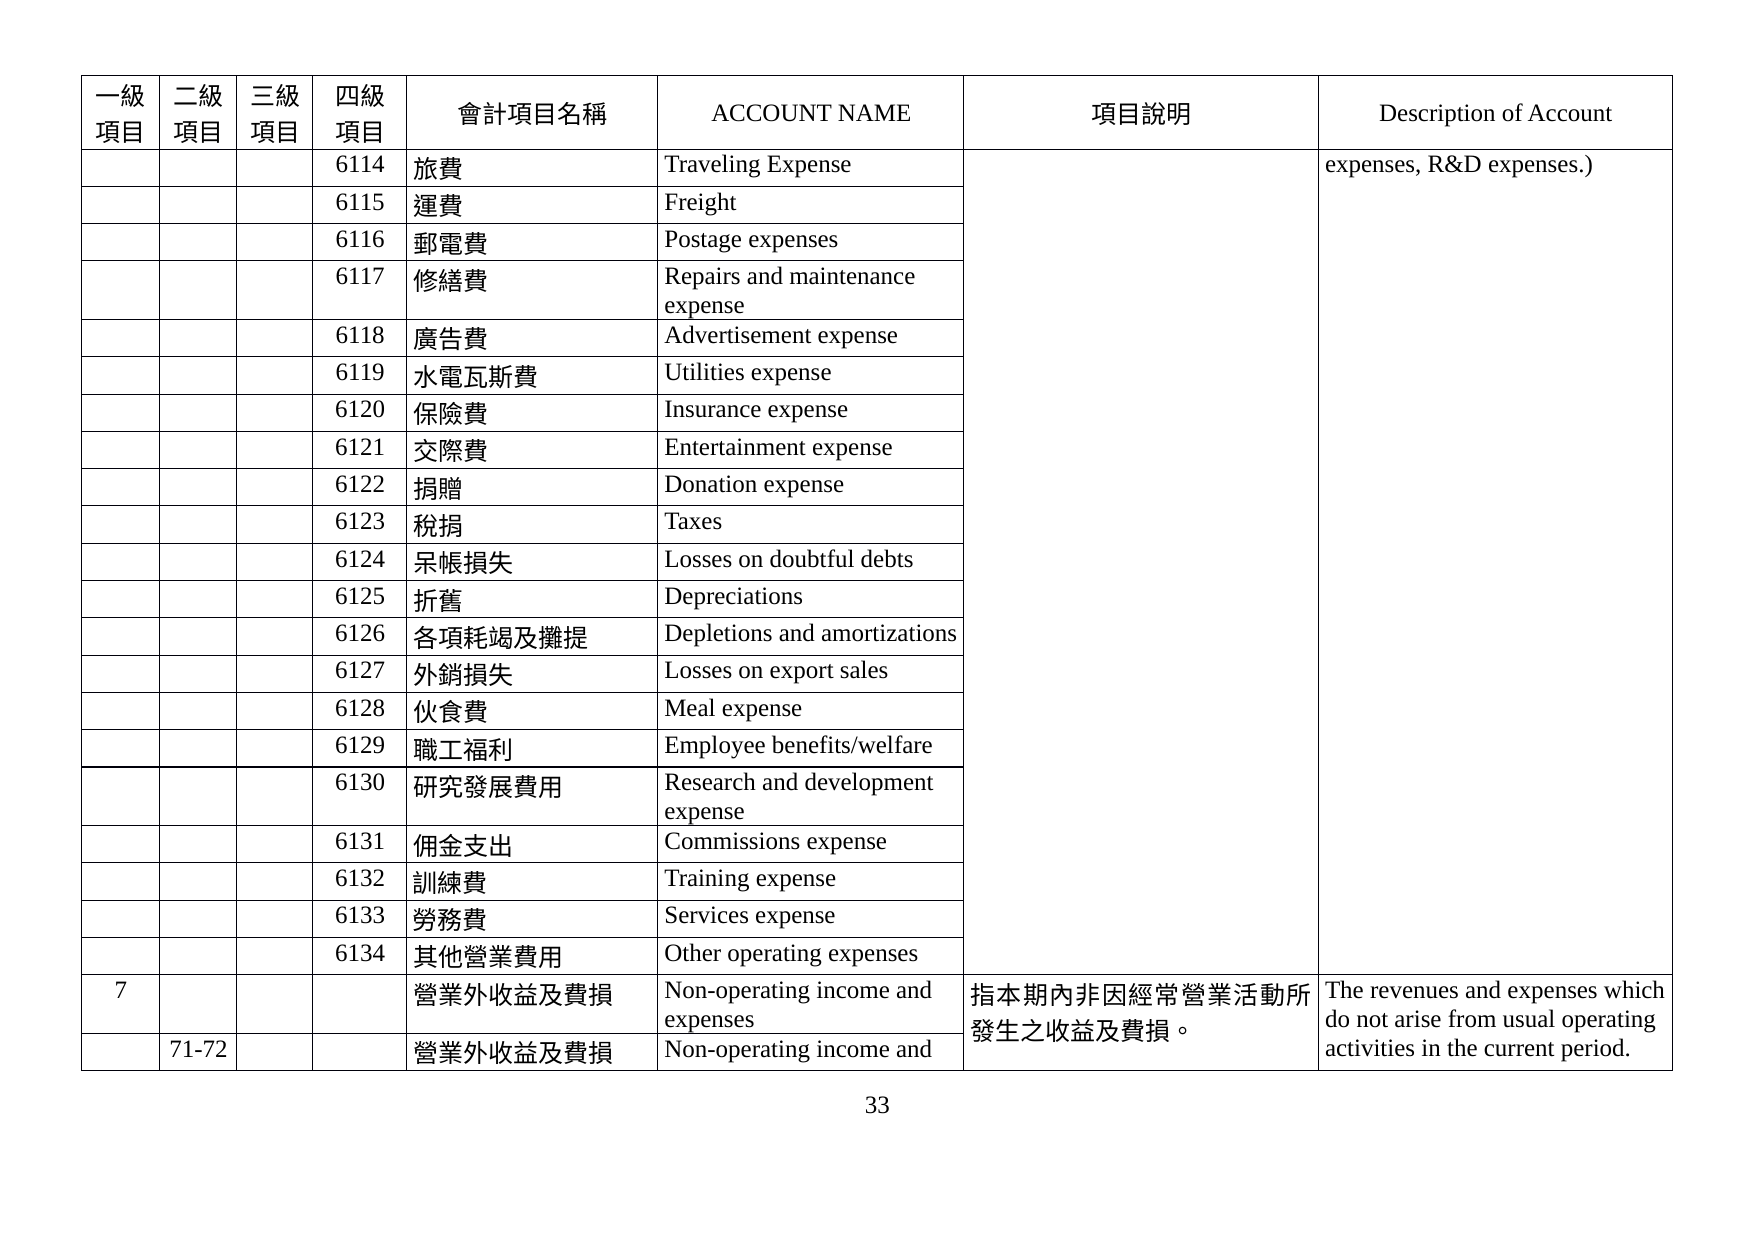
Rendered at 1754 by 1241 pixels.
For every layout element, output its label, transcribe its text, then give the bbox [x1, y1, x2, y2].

table_cell [237, 730, 312, 766]
table_cell 佣金支出 [407, 826, 657, 862]
table_header 二級項目 [160, 76, 236, 148]
table_cell Entertainment expense [658, 432, 963, 468]
table_cell Freight [658, 187, 963, 223]
table_cell [160, 938, 236, 974]
table_cell 外銷損失 [407, 656, 657, 692]
table_cell 6129 [313, 730, 406, 766]
table_cell Insurance expense [658, 395, 963, 431]
table_cell [160, 187, 236, 223]
table_cell [82, 224, 159, 260]
table_cell 伙食費 [407, 693, 657, 729]
table_cell [313, 975, 406, 1033]
table_cell 捐贈 [407, 469, 657, 505]
table_header 一級項目 [82, 76, 159, 148]
table_cell [160, 544, 236, 580]
table_cell Donation expense [658, 469, 963, 505]
table_cell [160, 320, 236, 356]
table_cell [160, 432, 236, 468]
table_cell Training expense [658, 863, 963, 899]
table_cell Taxes [658, 506, 963, 543]
table_cell [237, 975, 312, 1033]
table_cell 6120 [313, 395, 406, 431]
table_cell [160, 357, 236, 393]
table_cell [237, 656, 312, 692]
table_cell [237, 581, 312, 617]
table_cell [237, 320, 312, 356]
table_cell [237, 544, 312, 580]
table_cell [237, 261, 312, 319]
table_cell [160, 826, 236, 862]
table_cell 6126 [313, 618, 406, 654]
table_cell Traveling Expense [658, 150, 963, 186]
table_cell [82, 693, 159, 729]
table_cell 營業外收益及費損 [407, 975, 657, 1033]
table_cell [237, 901, 312, 937]
table_cell Meal expense [658, 693, 963, 729]
table_cell [82, 432, 159, 468]
table_cell [160, 768, 236, 825]
table_cell Non-operating income and [658, 1034, 963, 1070]
table_cell [237, 506, 312, 543]
table_cell 訓練費 [407, 863, 657, 899]
table_cell 交際費 [407, 432, 657, 468]
table_cell 6122 [313, 469, 406, 505]
table_cell 旅費 [407, 150, 657, 186]
table_cell [82, 618, 159, 654]
table_cell The revenues and expenses which do not arise from usual operating activities in the current period. [1319, 975, 1672, 1070]
table_cell Depreciations [658, 581, 963, 617]
table_cell [237, 938, 312, 974]
table_cell [82, 901, 159, 937]
table_cell [237, 693, 312, 729]
table_cell expenses, R&D expenses.) [1319, 150, 1672, 974]
table_cell Postage expenses [658, 224, 963, 260]
table_cell [160, 395, 236, 431]
table_cell [160, 730, 236, 766]
table_cell 6117 [313, 261, 406, 319]
table_cell 6132 [313, 863, 406, 899]
table_cell 6134 [313, 938, 406, 974]
table_cell Depletions and amortizations [658, 618, 963, 654]
table_cell Non-operating income and expenses [658, 975, 963, 1033]
table_cell [82, 320, 159, 356]
table_cell 其他營業費用 [407, 938, 657, 974]
table_cell [160, 656, 236, 692]
table_cell 6119 [313, 357, 406, 393]
table_cell Advertisement expense [658, 320, 963, 356]
table_cell 6133 [313, 901, 406, 937]
table_cell Services expense [658, 901, 963, 937]
table_cell 保險費 [407, 395, 657, 431]
table_cell [964, 150, 1318, 974]
table_cell [82, 768, 159, 825]
table_header 四級 項目 [313, 76, 406, 148]
table_cell 6124 [313, 544, 406, 580]
table_cell [160, 224, 236, 260]
table_cell 修繕費 [407, 261, 657, 319]
table_cell 勞務費 [407, 901, 657, 937]
table_cell [82, 261, 159, 319]
table_cell [82, 357, 159, 393]
table_cell [82, 395, 159, 431]
table_cell [160, 693, 236, 729]
table_cell Other operating expenses [658, 938, 963, 974]
table_cell [82, 469, 159, 505]
table_cell 廣告費 [407, 320, 657, 356]
table_cell 呆帳損失 [407, 544, 657, 580]
table_header Description of Account [1319, 76, 1672, 148]
table_cell Employee benefits/welfare [658, 730, 963, 766]
table_cell [160, 975, 236, 1033]
table_cell [160, 581, 236, 617]
table_cell 各項耗竭及攤提 [407, 618, 657, 654]
table_header 會計項目名稱 [407, 76, 657, 148]
table_cell 運費 [407, 187, 657, 223]
table_cell 研究發展費用 [407, 768, 657, 825]
table_cell [82, 187, 159, 223]
table_cell [82, 863, 159, 899]
table_cell [237, 469, 312, 505]
table_cell Commissions expense [658, 826, 963, 862]
table_cell [237, 1034, 312, 1070]
table_cell [237, 224, 312, 260]
table_cell [237, 395, 312, 431]
table_cell [160, 506, 236, 543]
table_cell [160, 863, 236, 899]
table_cell [237, 187, 312, 223]
table_cell [82, 544, 159, 580]
table_cell [160, 469, 236, 505]
table_cell 指本期內非因經常營業活動所發生之收益及費損。 [964, 975, 1318, 1070]
table_cell Research and development expense [658, 768, 963, 825]
table_cell 71-72 [160, 1034, 236, 1070]
table_cell [313, 1034, 406, 1070]
table_cell [160, 901, 236, 937]
table_cell 營業外收益及費損 [407, 1034, 657, 1070]
table_header 三級項目 [237, 76, 312, 148]
table_cell 6127 [313, 656, 406, 692]
table_cell [237, 863, 312, 899]
table_cell Losses on export sales [658, 656, 963, 692]
table_cell 6128 [313, 693, 406, 729]
table_cell 6114 [313, 150, 406, 186]
table_cell 6123 [313, 506, 406, 543]
table_cell [237, 150, 312, 186]
table_cell [82, 826, 159, 862]
table_cell 稅捐 [407, 506, 657, 543]
table_cell [237, 432, 312, 468]
table_cell 6121 [313, 432, 406, 468]
table_cell 6131 [313, 826, 406, 862]
table_cell 6118 [313, 320, 406, 356]
table_cell Losses on doubtful debts [658, 544, 963, 580]
table_cell [82, 730, 159, 766]
table_cell [82, 938, 159, 974]
table_header ACCOUNT NAME [658, 76, 963, 148]
table_cell 郵電費 [407, 224, 657, 260]
table_cell 6115 [313, 187, 406, 223]
table_header 項目說明 [964, 76, 1318, 148]
table_cell 折舊 [407, 581, 657, 617]
table_cell 職工福利 [407, 730, 657, 766]
table_cell Utilities expense [658, 357, 963, 393]
table_cell Repairs and maintenance expense [658, 261, 963, 319]
table_cell 6125 [313, 581, 406, 617]
table_cell 6130 [313, 768, 406, 825]
table_cell [237, 768, 312, 825]
table_cell [82, 1034, 159, 1070]
table_cell [160, 618, 236, 654]
table_cell 水電瓦斯費 [407, 357, 657, 393]
table_cell 7 [82, 975, 159, 1033]
table_cell [160, 150, 236, 186]
table_cell [82, 150, 159, 186]
table_cell 6116 [313, 224, 406, 260]
table_cell [237, 618, 312, 654]
table_cell [82, 581, 159, 617]
table_cell [82, 506, 159, 543]
table_cell [160, 261, 236, 319]
table_cell [237, 826, 312, 862]
table_cell [237, 357, 312, 393]
table_cell [82, 656, 159, 692]
